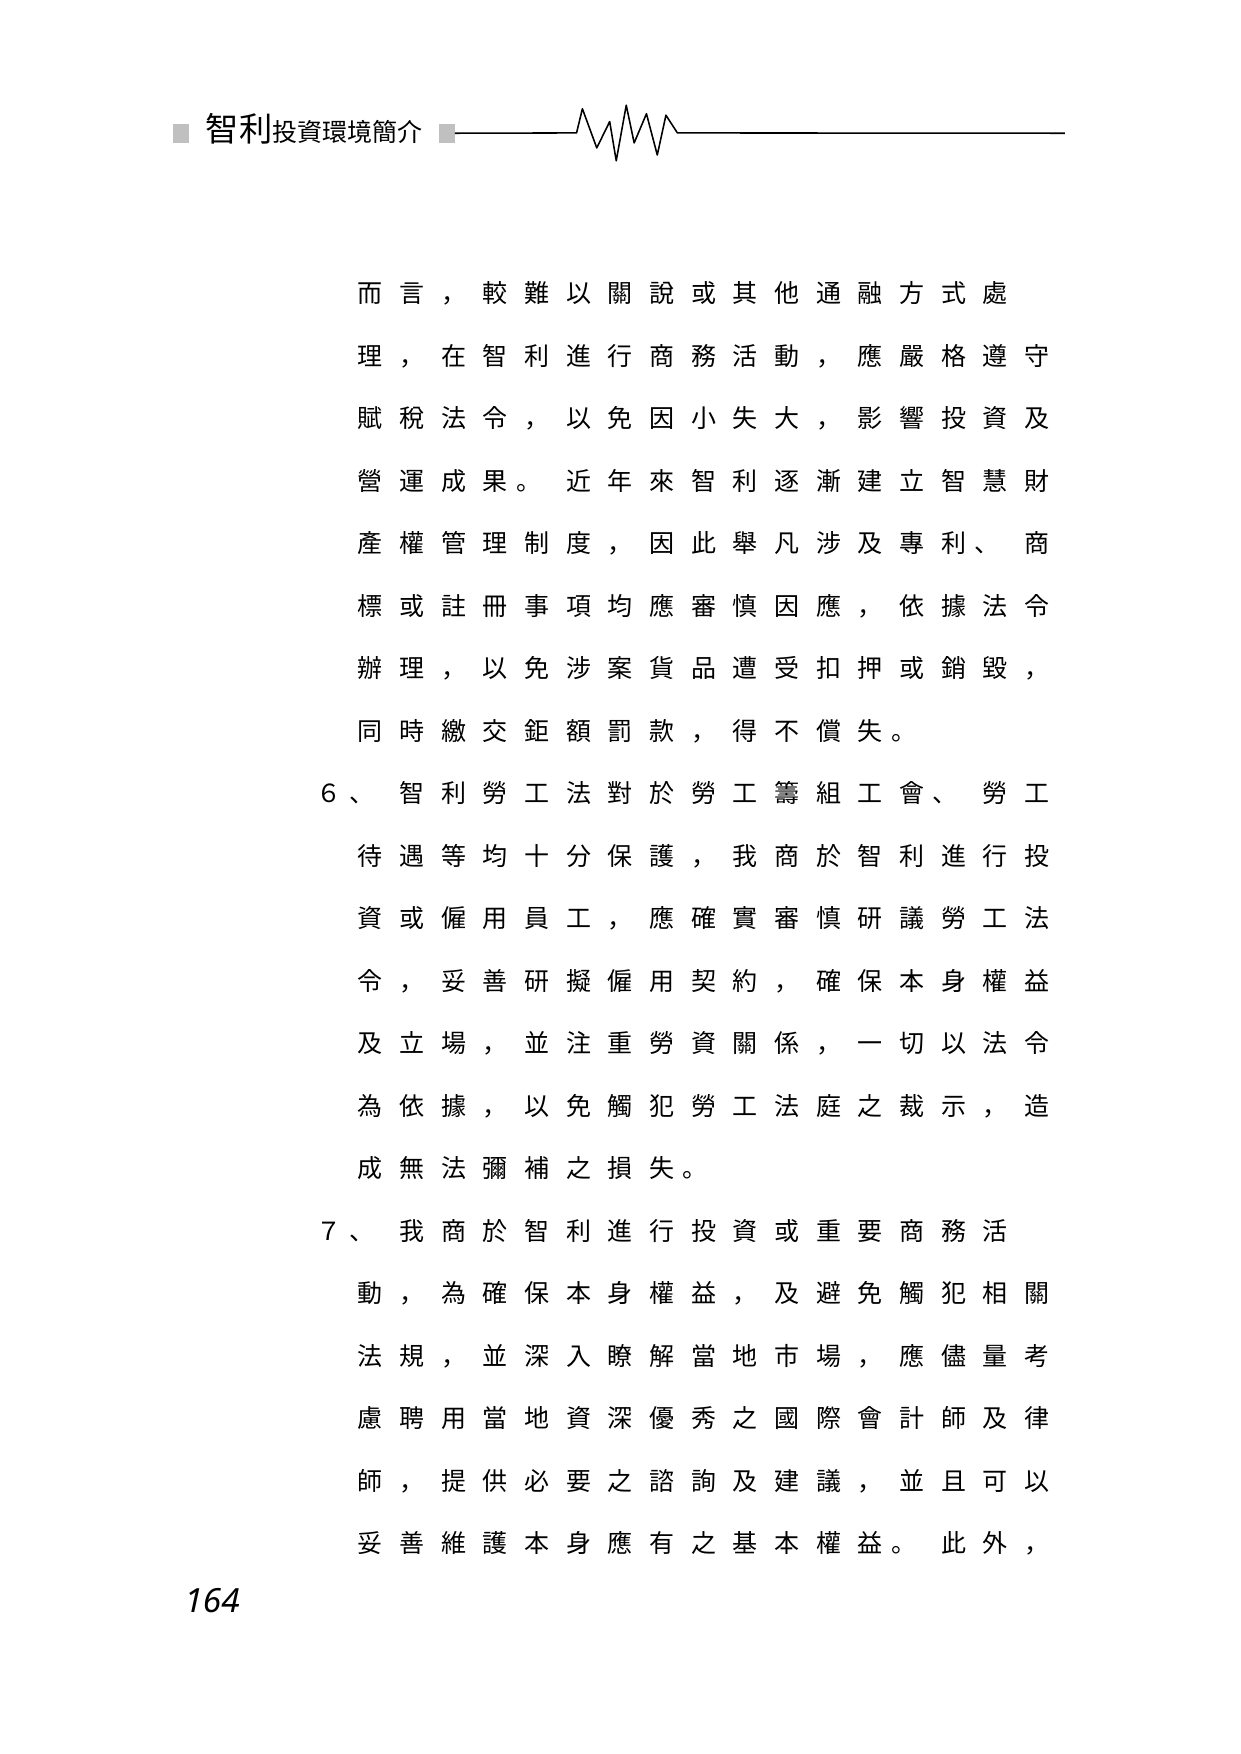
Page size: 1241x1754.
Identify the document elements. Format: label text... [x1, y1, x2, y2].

text 而言，較難以關說或其他通融方式處理，在智利進行商務活動，應嚴格遵守賦稅法令，以免因小失大，影響投資及營運成果。近年來智利逐漸建立智慧財產權管理制度，因此舉凡涉及專利、商標或註冊事項均應審慎因應，依據法令辦理，以免涉案貨品遭受扣押或銷毀，同時繳交鉅額罰款，得不償失。 [281, 250, 1058, 750]
text ６、智利勞工法對於勞工籌組工會、勞工待遇等均十分保護，我商於智利進行投資或僱用員工，應確實審慎研議勞工法令，妥善研擬僱用契約，確保本身權益及立場，並注重勞資關係，一切以法令為依據，以免觸犯勞工法庭之裁示，造成無法彌補之損失。 [281, 750, 1058, 1188]
text ７、我商於智利進行投資或重要商務活動，為確保本身權益，及避免觸犯相關法規，並深入瞭解當地市場，應儘量考慮聘用當地資深優秀之國際會計師及律師，提供必要之諮詢及建議，並且可以妥善維護本身應有之基本權益。此外， [281, 1188, 1058, 1563]
